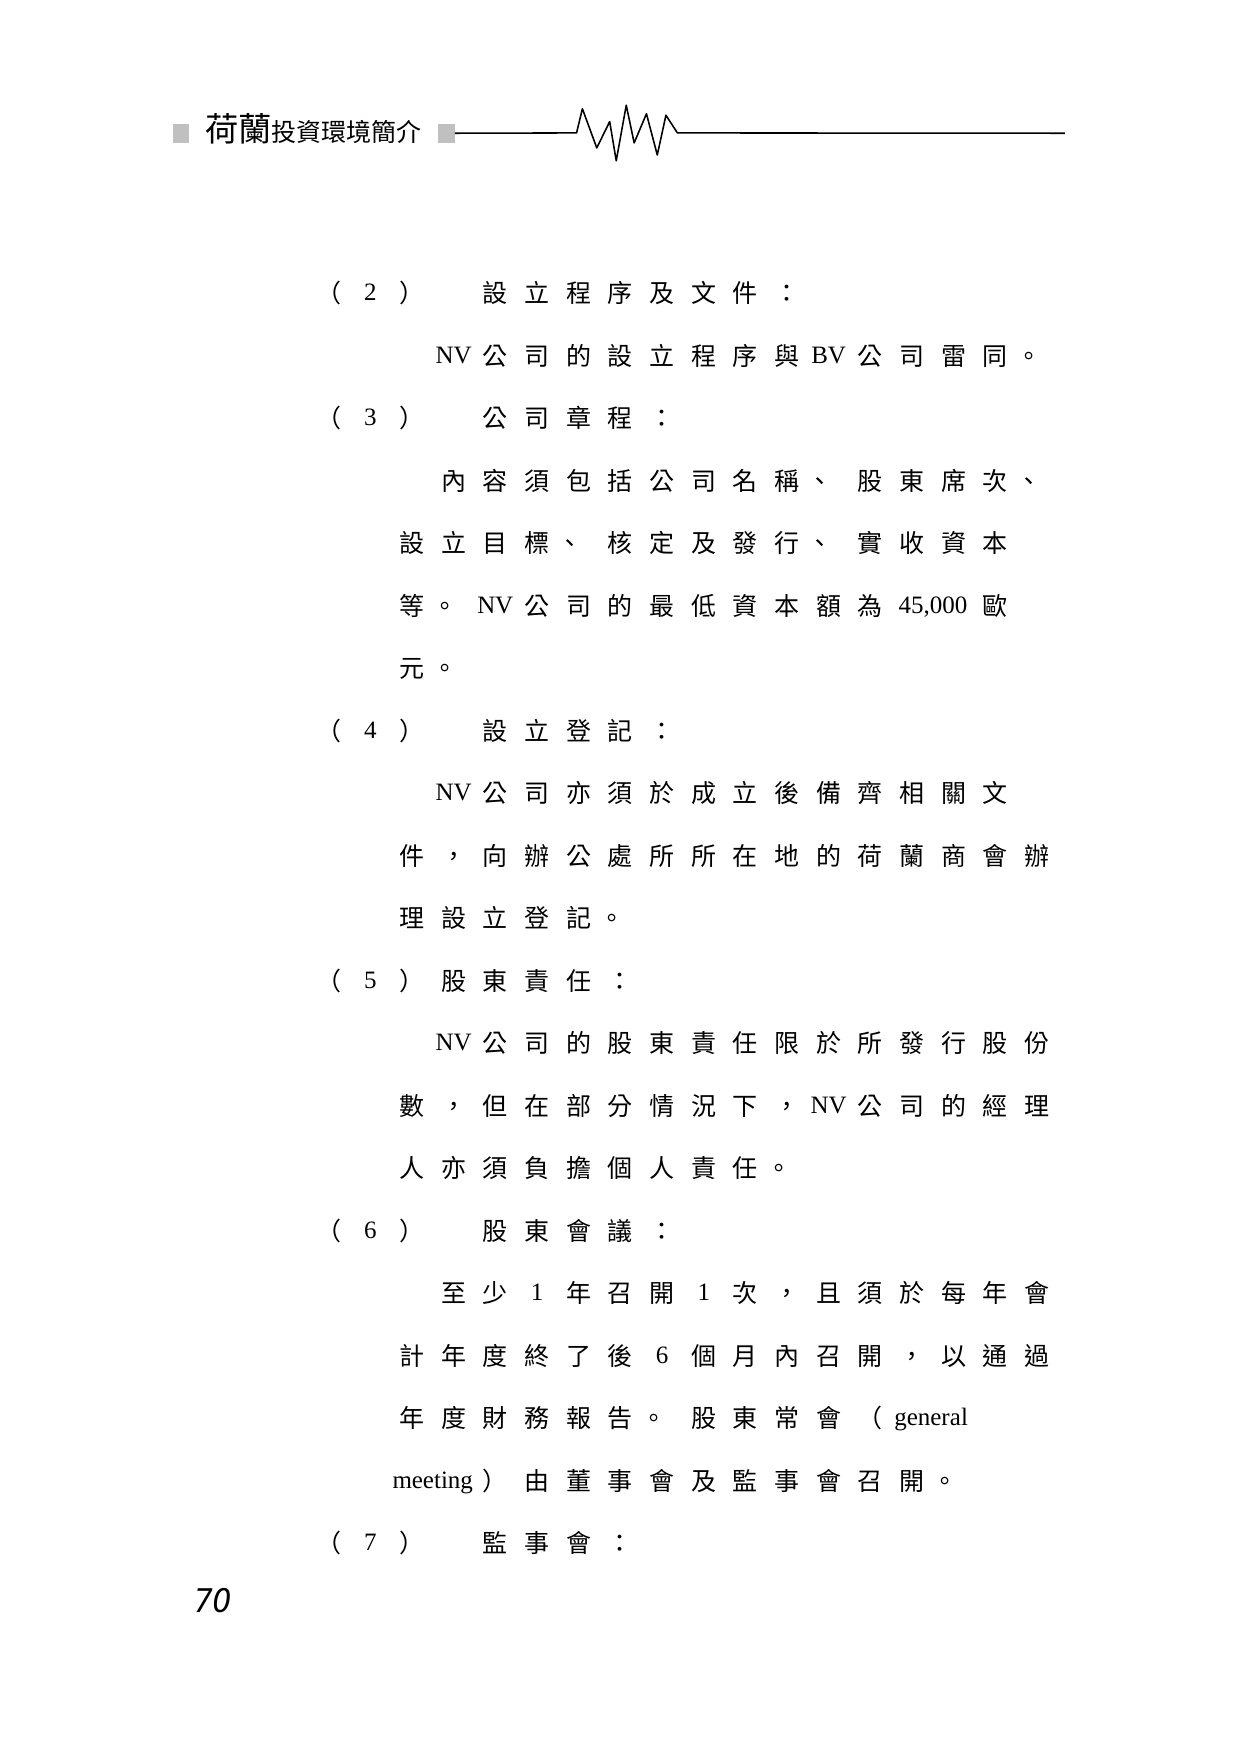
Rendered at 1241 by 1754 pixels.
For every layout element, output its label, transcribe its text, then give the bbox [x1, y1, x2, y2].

text NV公司亦須於成立後備齊相關文件，向辦公處所所在地的荷蘭商會辦理設立登記。 [367, 750, 1058, 938]
text （6） 股東會議： [306, 1188, 1058, 1250]
text （4） 設立登記： [306, 688, 1058, 750]
text （3） 公司章程： [306, 375, 1058, 438]
text （7） 監事會： [306, 1500, 1058, 1563]
text 至少1年召開1次，且須於每年會計年度終了後6個月內召開，以通過年度財務報告。股東常會（general meeting）由董事會及監事會召開。 [367, 1250, 1058, 1500]
text 內容須包括公司名稱、股東席次、設立目標、核定及發行、實收資本等。NV公司的最低資本額為45,000歐元。 [367, 438, 1058, 688]
text NV公司的設立程序與BV公司雷同。 [367, 313, 1058, 375]
text （5）股東責任： [306, 938, 1058, 1000]
text （2） 設立程序及文件： [306, 250, 1058, 313]
text NV公司的股東責任限於所發行股份數，但在部分情況下，NV公司的經理人亦須負擔個人責任。 [367, 1000, 1058, 1188]
